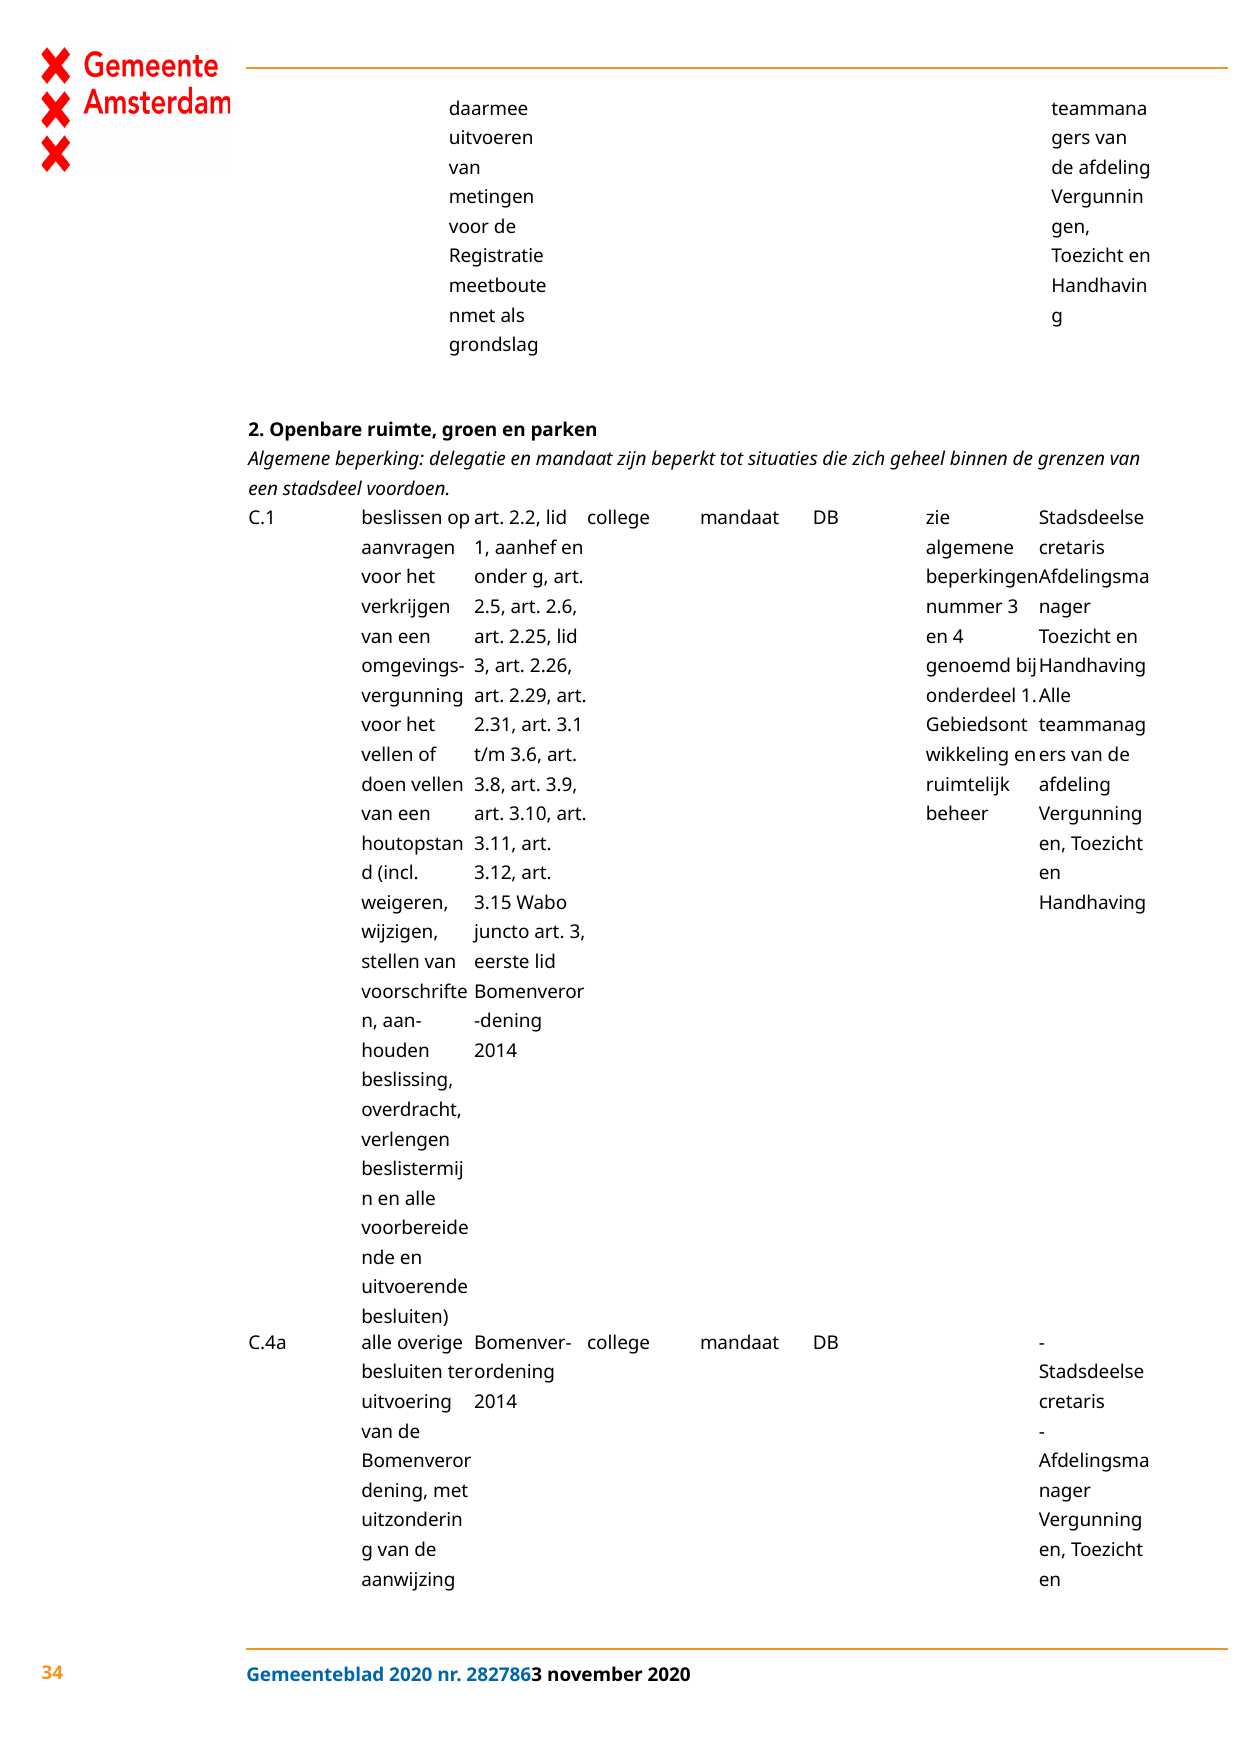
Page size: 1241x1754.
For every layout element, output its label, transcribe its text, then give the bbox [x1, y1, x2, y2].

table_header C.1 [248, 505, 361, 1329]
table_cell [348, 357, 449, 383]
table_cell [248, 357, 348, 383]
table_cell [850, 357, 951, 383]
table_cell Bomenver-ordening 2014 [474, 1329, 587, 1591]
table_cell mandaat [700, 1329, 813, 1591]
table_cell teammanagers van de afdeling Vergunningen, Toezicht en Handhaving [1051, 95, 1152, 357]
picture [41, 47, 231, 172]
table_header mandaat [700, 505, 813, 1329]
table_cell [850, 95, 951, 357]
text Algemene beperking: delegatie en mandaat zijn beperkt tot situaties die zich geheel binnen de grenzen van een stadsdeel voordoen. [248, 445, 1152, 501]
table_cell [926, 1329, 1038, 1591]
table_header Stadsdeelsecretaris Afdelingsmanager Toezicht en Handhaving Alle teammanagers van de afdeling Vergunningen, Toezicht en Handhaving [1039, 505, 1152, 1329]
table_cell [549, 95, 649, 357]
table_cell college [587, 1329, 700, 1591]
table_header beslissen op aanvragen voor het verkrijgen van een omgevings-vergunning voor het vellen of doen vellen van een houtopstand (incl. weigeren, wijzigen, stellen van voorschriften, aan-houden beslissing, overdracht, verlengen beslistermijn en alle voorbereidende en uitvoerende besluiten) [361, 505, 474, 1329]
table_header zie algemene beperkingen nummer 3 en 4 genoemd bij onderdeel 1. Gebiedsontwikkeling en ruimtelijk beheer [926, 505, 1038, 1329]
table_header college [587, 505, 700, 1329]
table_cell C.4a [248, 1329, 361, 1591]
table_cell [650, 95, 750, 357]
table_cell DB [813, 1329, 926, 1591]
table_cell [750, 95, 850, 357]
table_cell [549, 357, 649, 383]
table_header DB [813, 505, 926, 1329]
table_cell alle overige besluiten ter uitvoering van de Bomenverordening, met uitzondering van de aanwijzing [361, 1329, 474, 1591]
table_header art. 2.2, lid 1, aanhef en onder g, art. 2.5, art. 2.6, art. 2.25, lid 3, art. 2.26, art. 2.29, art. 2.31, art. 3.1 t/m 3.6, art. 3.8, art. 3.9, art. 3.10, art. 3.11, art. 3.12, art. 3.15 Wabo juncto art. 3, eerste lid Bomenveror-dening 2014 [474, 505, 587, 1329]
text 2. Openbare ruimte, groen en parken [248, 416, 1152, 441]
table_cell [348, 95, 449, 357]
table_cell [750, 357, 850, 383]
table_cell [1051, 357, 1152, 383]
table_cell [449, 357, 549, 383]
table_cell [248, 95, 348, 357]
table_cell - Stadsdeelsecretaris - Afdelingsmanager Vergunningen, Toezicht en [1039, 1329, 1152, 1591]
table_cell daarmee uitvoeren van metingen voor de Registratie meetboutenmet als grondslag [449, 95, 549, 357]
table_cell [951, 357, 1051, 383]
table_cell [951, 95, 1051, 357]
table_cell [650, 357, 750, 383]
